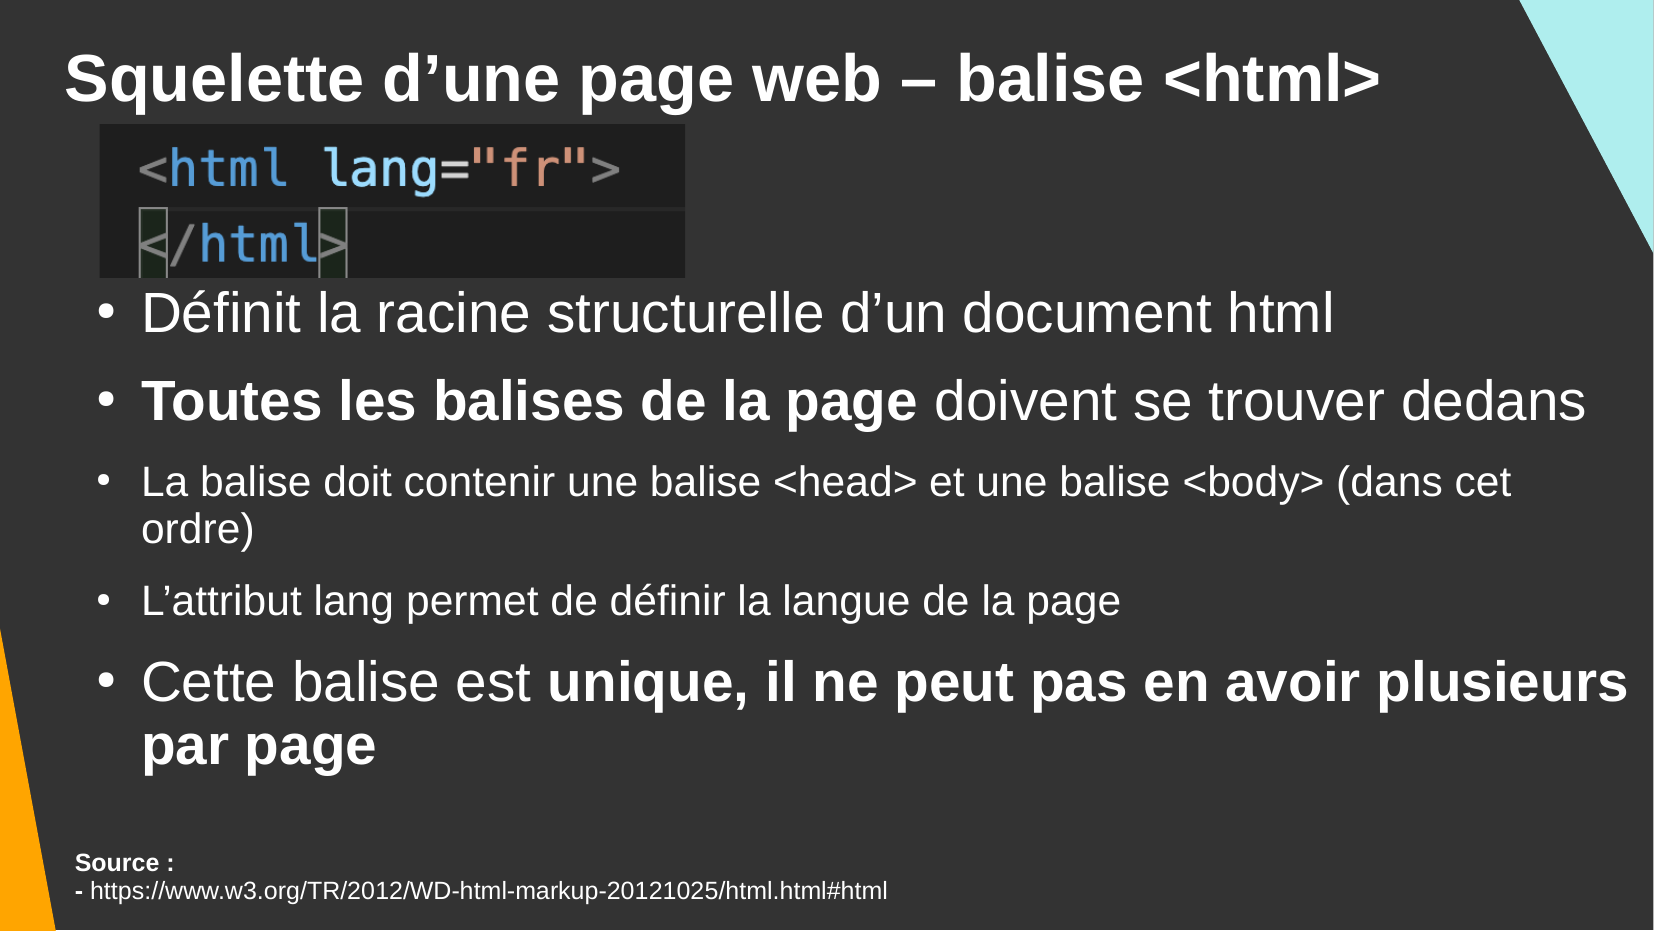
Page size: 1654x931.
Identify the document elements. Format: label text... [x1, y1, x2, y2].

text_box [0, 628, 56, 931]
list Définit la racine structurelle d’un document html Toutes les balises de la page doivent se trouver dedans La balise doit contenir une balise <head> et une balise <body> (dans cet ordre) L’attribut lang permet de définir la langue de la page Cette balise est unique, il ne peut pas en avoir plusieurs par page [80, 281, 1635, 780]
picture [99, 124, 686, 278]
title Squelette d’une page web – balise <html> [64, 40, 1553, 125]
text_box Source : - https://www.w3.org/TR/2012/WD-html-markup-20121025/html.html#html [59, 841, 1546, 931]
text_box [1519, 0, 1654, 255]
